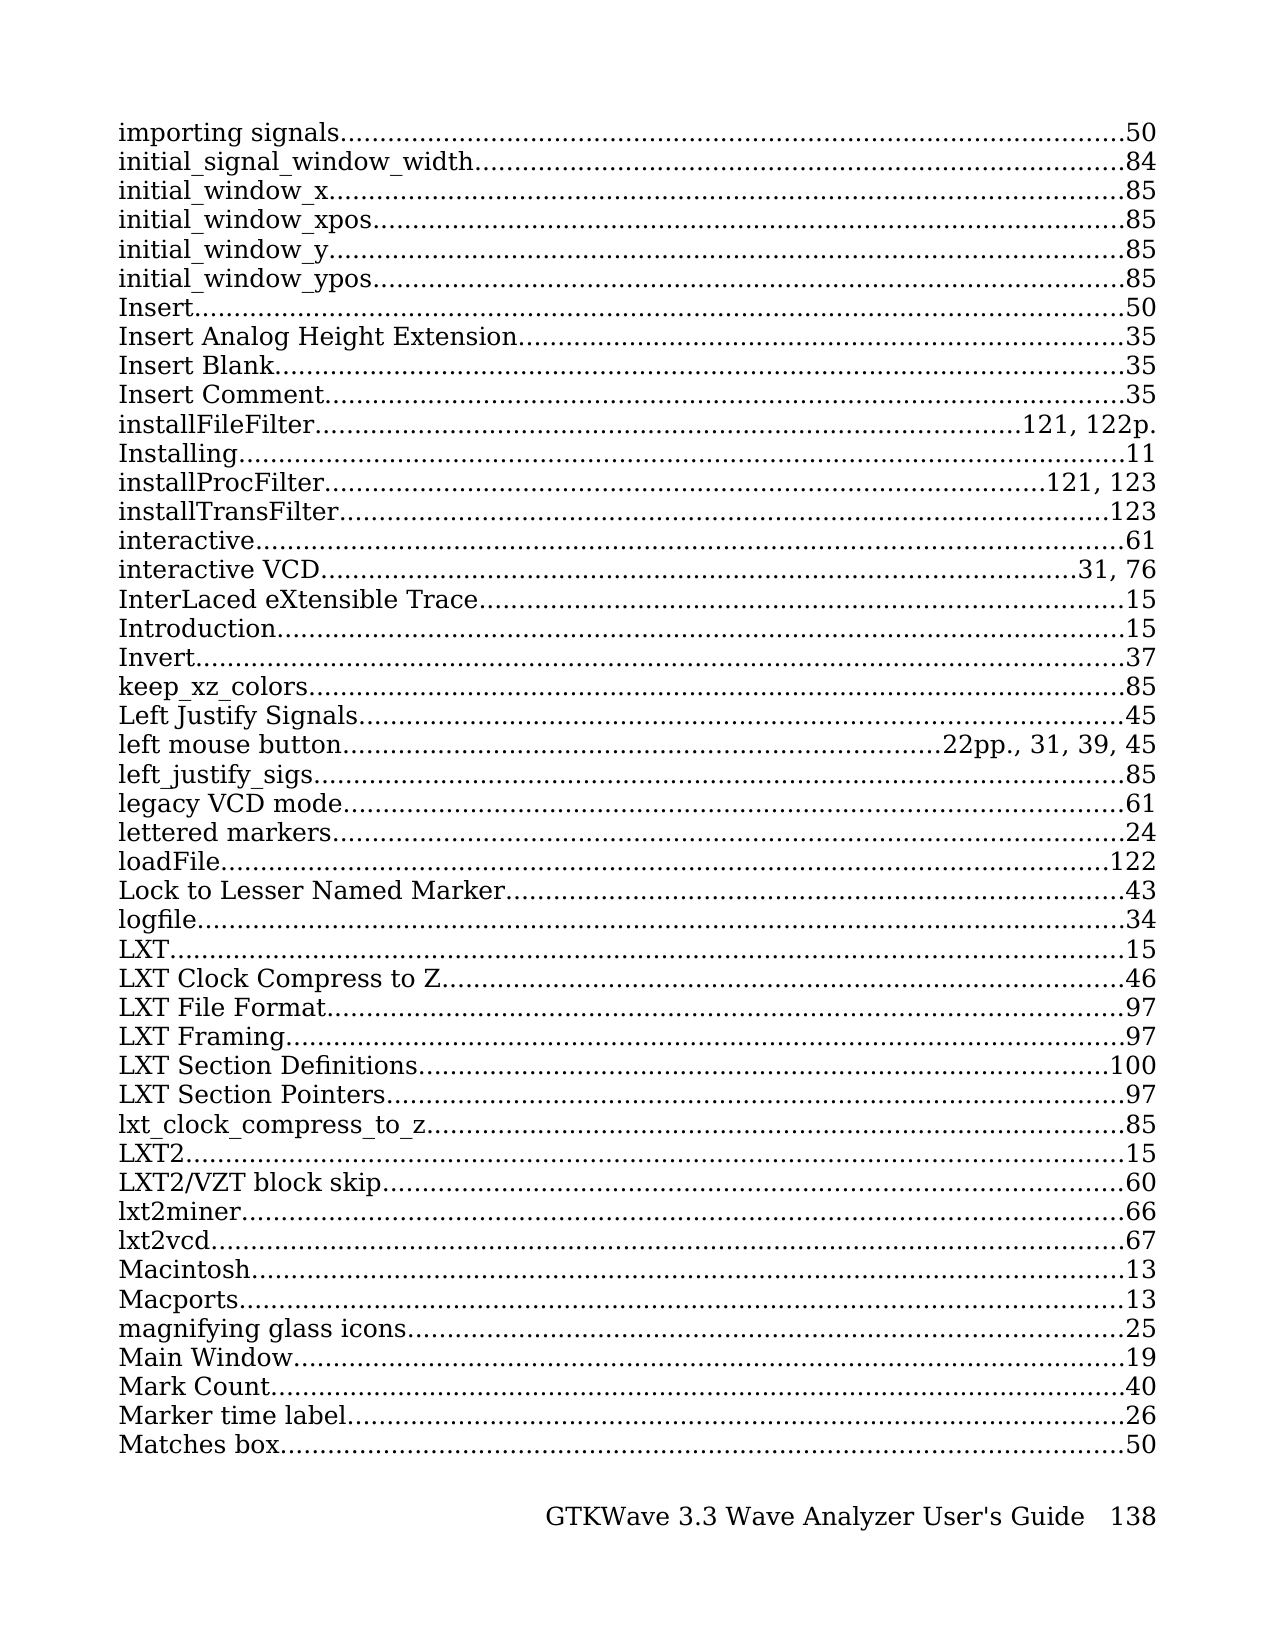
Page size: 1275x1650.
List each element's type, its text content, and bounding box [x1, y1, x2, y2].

text Marker time label 26 [118, 1401, 1157, 1431]
text LXT2/VZT block skip 60 [118, 1168, 1157, 1197]
text Matches box 50 [118, 1431, 1157, 1460]
text logfile 34 [118, 906, 1157, 935]
text Insert 50 [118, 293, 1157, 322]
text Lock to Lesser Named Marker 43 [118, 876, 1157, 906]
text Installing 11 [118, 439, 1157, 468]
text left mouse button 22pp., 31, 39, 45 [118, 731, 1157, 760]
text keep_xz_colors 85 [118, 672, 1157, 701]
text loadFile 122 [118, 847, 1157, 876]
text installFileFilter 121, 122p. [118, 410, 1157, 439]
text interactive VCD 31, 76 [118, 556, 1157, 585]
text Macintosh 13 [118, 1256, 1157, 1285]
text LXT Clock Compress to Z 46 [118, 964, 1157, 993]
text LXT Section Pointers 97 [118, 1081, 1157, 1110]
text LXT Framing 97 [118, 1022, 1157, 1051]
text installProcFilter 121, 123 [118, 468, 1157, 497]
text Main Window 19 [118, 1343, 1157, 1372]
text Left Justify Signals 45 [118, 701, 1157, 731]
text InterLaced eXtensible Trace 15 [118, 585, 1157, 614]
text LXT 15 [118, 935, 1157, 964]
text lxt2miner 66 [118, 1197, 1157, 1226]
text left_justify_sigs 85 [118, 760, 1157, 789]
text Invert 37 [118, 643, 1157, 672]
text lettered markers 24 [118, 818, 1157, 847]
text LXT File Format 97 [118, 993, 1157, 1022]
text Insert Analog Height Extension 35 [118, 322, 1157, 351]
text initial_window_ypos 85 [118, 264, 1157, 293]
text lxt2vcd 67 [118, 1226, 1157, 1256]
text LXT2 15 [118, 1139, 1157, 1168]
text Insert Comment 35 [118, 381, 1157, 410]
text Macports 13 [118, 1285, 1157, 1314]
text Introduction 15 [118, 614, 1157, 643]
text Mark Count 40 [118, 1372, 1157, 1401]
text legacy VCD mode 61 [118, 789, 1157, 818]
text interactive 61 [118, 526, 1157, 556]
text lxt_clock_compress_to_z 85 [118, 1110, 1157, 1139]
text LXT Section Definitions 100 [118, 1051, 1157, 1081]
text initial_window_y 85 [118, 235, 1157, 264]
text magnifying glass icons 25 [118, 1314, 1157, 1343]
text initial_signal_window_width 84 [118, 147, 1157, 176]
text initial_window_x 85 [118, 176, 1157, 206]
text initial_window_xpos 85 [118, 206, 1157, 235]
text Insert Blank 35 [118, 351, 1157, 381]
text importing signals 50 [118, 118, 1157, 147]
text installTransFilter 123 [118, 497, 1157, 526]
